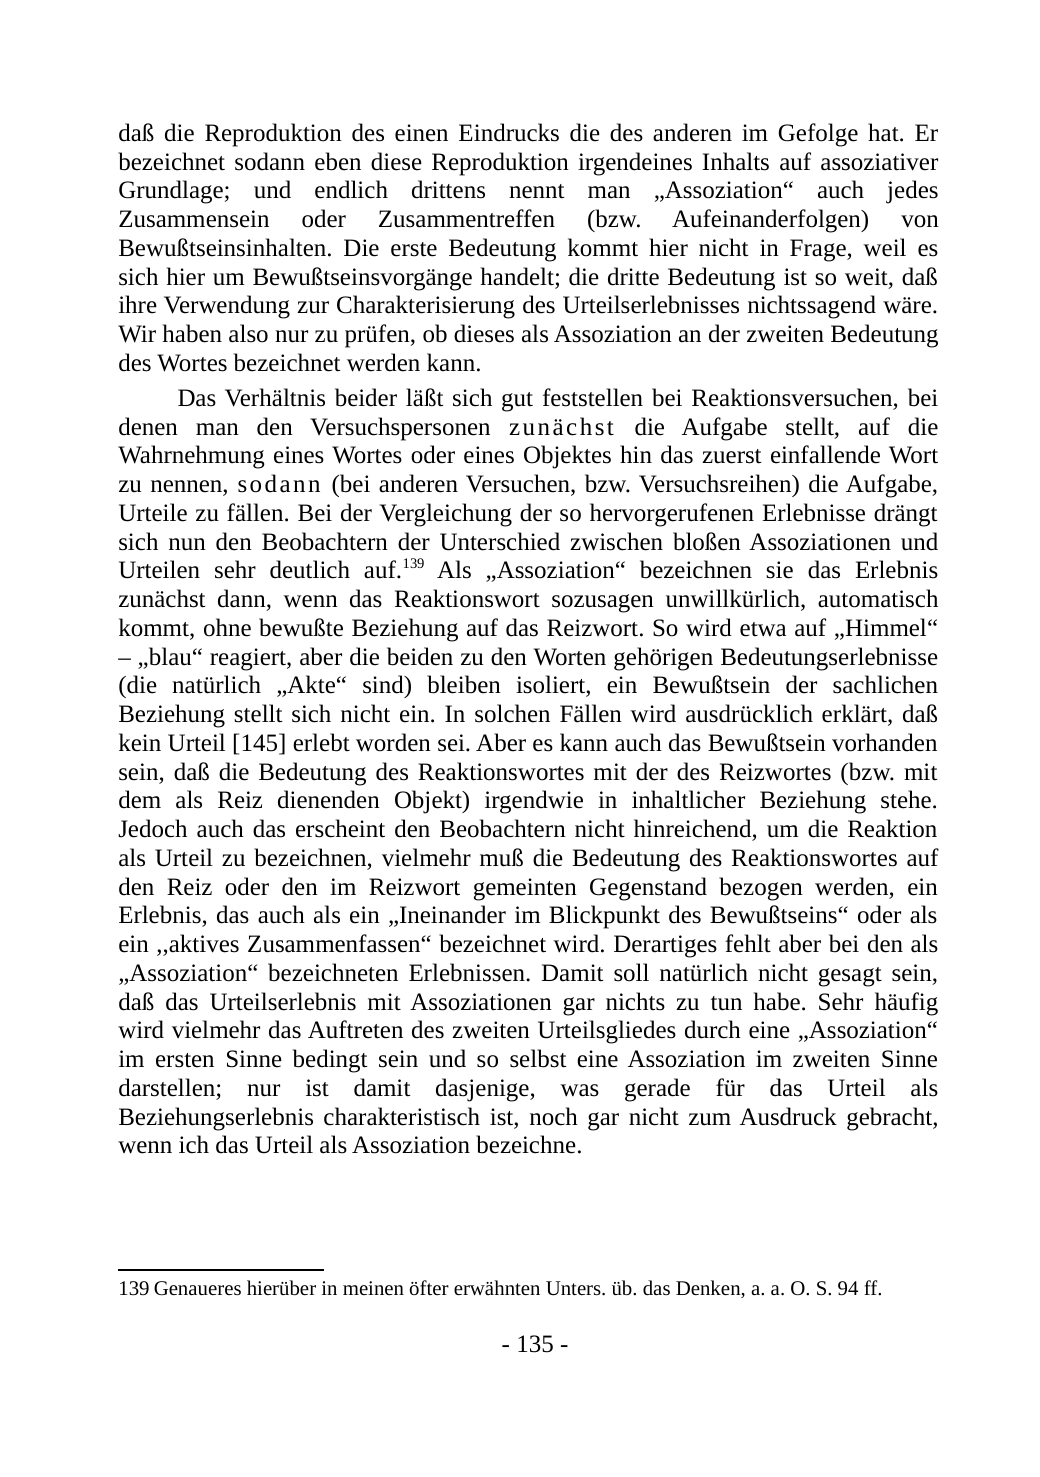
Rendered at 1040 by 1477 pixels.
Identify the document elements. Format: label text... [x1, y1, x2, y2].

text Genaueres hierüber in meinen öfter erwähnten Unters. üb. das Denken, a. a. O. S. 94 ff. [118, 1276, 939, 1300]
text daß die Reproduktion des einen Eindrucks die des anderen im Gefolge hat. Er bezeichnet sodann eben diese Reproduktion irgendeines Inhalts auf assoziativer Grundlage; und endlich drittens nennt man „Assoziation“ auch jedes Zusammensein oder Zusammentreffen (bzw. Aufeinanderfolgen) von Bewußtseinsinhalten. Die erste Bedeutung kommt hier nicht in Frage, weil es sich hier um Bewußtseinsvorgänge handelt; die dritte Bedeutung ist so weit, daß ihre Verwendung zur Charakterisierung des Urteilserlebnisses nichtssagend wäre. Wir haben also nur zu prüfen, ob dieses als Assoziation an der zweiten Bedeutung des Wortes bezeichnet werden kann. [118, 118, 939, 377]
text Das Verhältnis beider läßt sich gut feststellen bei Reaktionsversuchen, bei denen man den Versuchspersonen zunächst die Aufgabe stellt, auf die Wahrnehmung eines Wortes oder eines Objektes hin das zuerst einfallende Wort zu nennen, sodann (bei anderen Versuchen, bzw. Versuchsreihen) die Aufgabe, Urteile zu fällen. Bei der Vergleichung der so hervorgerufenen Erlebnisse drängt sich nun den Beobachtern der Unterschied zwischen bloßen Assoziationen und Urteilen sehr deutlich auf. Als „Assoziation“ bezeichnen sie das Erlebnis zunächst dann, wenn das Reaktionswort sozusagen unwillkürlich, automatisch kommt, ohne bewußte Beziehung auf das Reizwort. So wird etwa auf „Himmel“ – „blau“ reagiert, aber die beiden zu den Worten gehörigen Bedeutungserlebnisse (die natürlich „Akte“ sind) bleiben isoliert, ein Bewußtsein der sachlichen Beziehung stellt sich nicht ein. In solchen Fällen wird ausdrücklich erklärt, daß kein Urteil [145] erlebt worden sei. Aber es kann auch das Bewußtsein vorhanden sein, daß die Bedeutung des Reaktionswortes mit der des Reizwortes (bzw. mit dem als Reiz dienenden Objekt) irgendwie in inhaltlicher Beziehung stehe. Jedoch auch das erscheint den Beobachtern nicht hinreichend, um die Reaktion als Urteil zu bezeichnen, vielmehr muß die Bedeutung des Reaktionswortes auf den Reiz oder den im Reizwort gemeinten Gegenstand bezogen werden, ein Erlebnis, das auch als ein „Ineinander im Blickpunkt des Bewußtseins“ oder als ein ,,aktives Zusammenfassen“ bezeichnet wird. Derartiges fehlt aber bei den als „Assoziation“ bezeichneten Erlebnissen. Damit soll natürlich nicht gesagt sein, daß das Urteilserlebnis mit Assoziationen gar nichts zu tun habe. Sehr häufig wird vielmehr das Auftreten des zweiten Urteilsgliedes durch eine „Assoziation“ im ersten Sinne bedingt sein und so selbst eine Assoziation im zweiten Sinne darstellen; nur ist damit dasjenige, was gerade für das Urteil als Beziehungserlebnis charakteristisch ist, noch gar nicht zum Ausdruck gebracht, wenn ich das Urteil als Assoziation bezeichne. [118, 383, 939, 1159]
